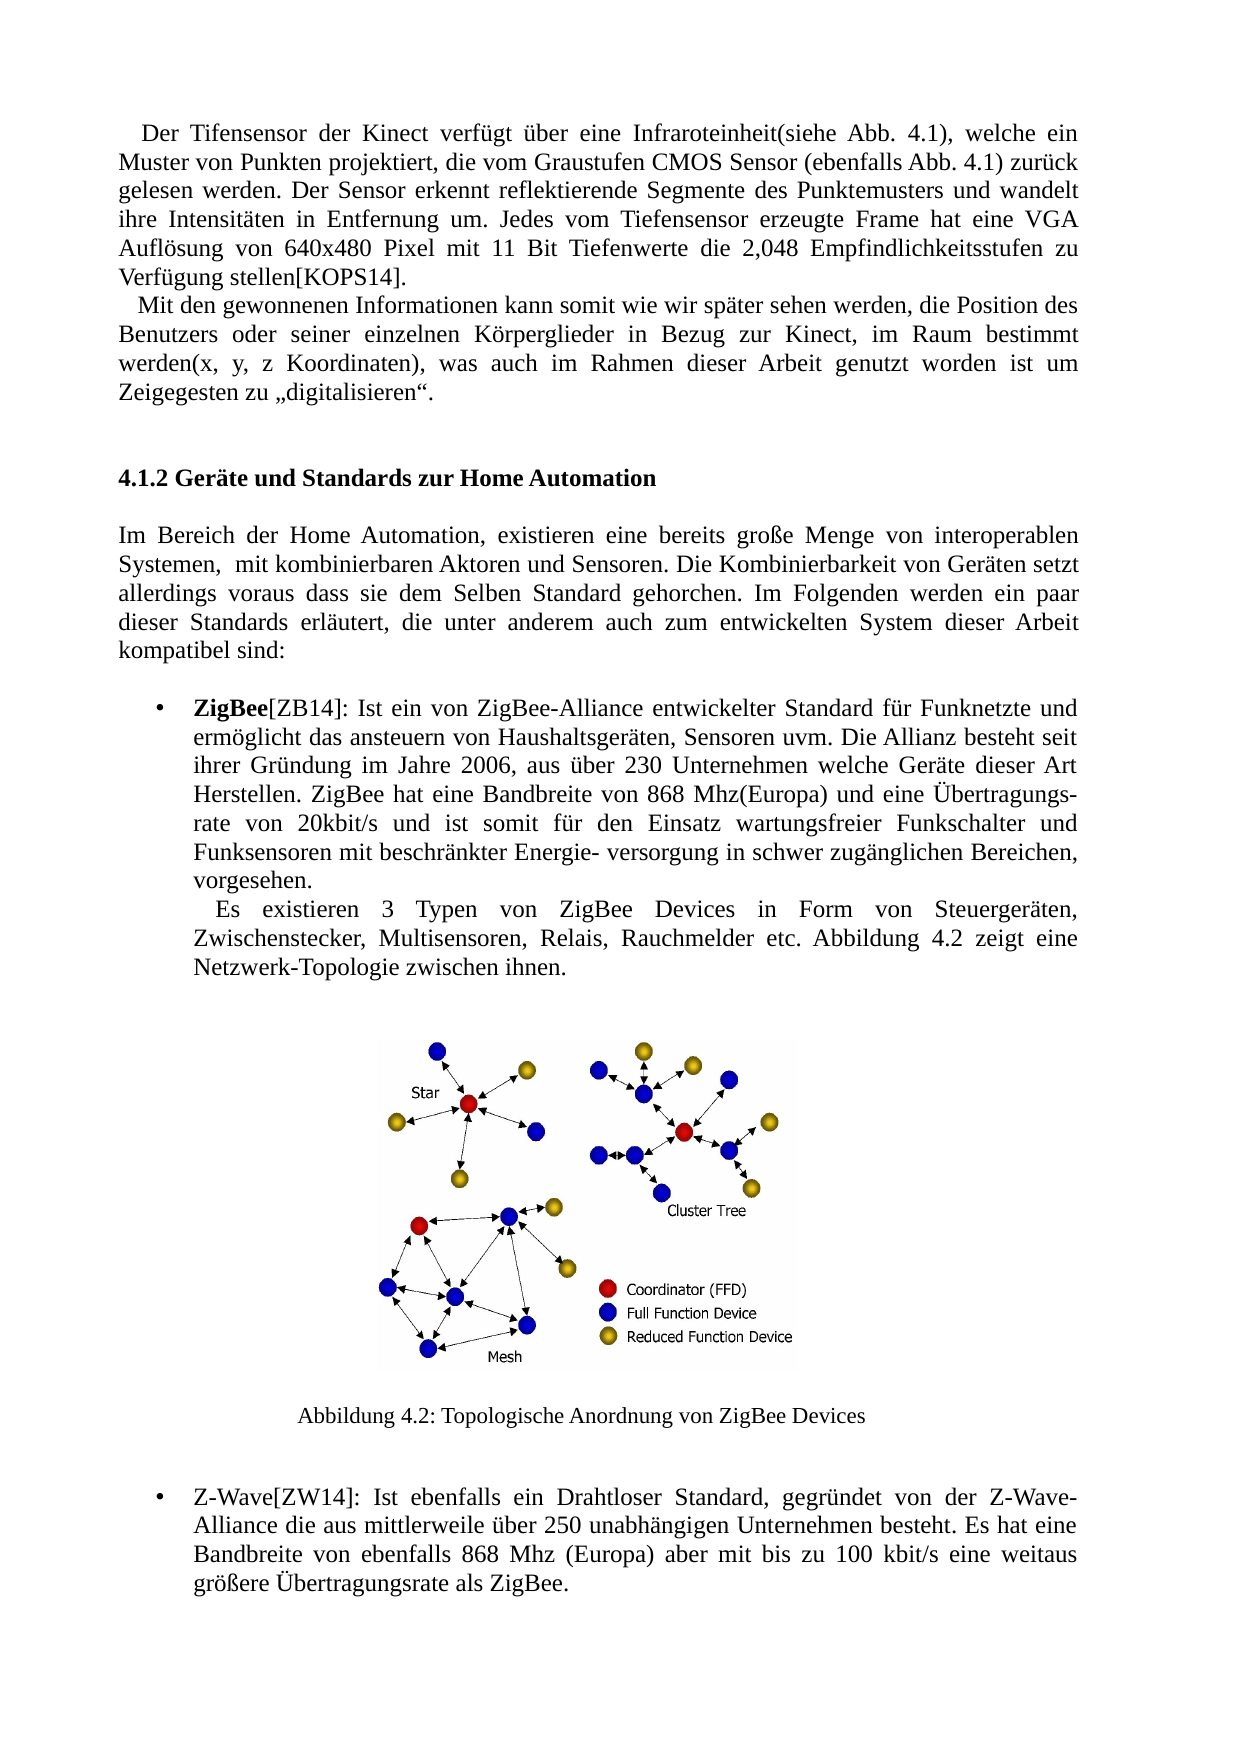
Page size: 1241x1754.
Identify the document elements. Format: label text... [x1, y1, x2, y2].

text 4.1.2 Geräte und Standards zur Home Automation [118, 463, 1080, 492]
list ZigBee[ZB14]: Ist ein von ZigBee-Alliance entwickelter Standard für Funknetzte und ermöglicht das ansteuern von Haushaltsgeräten, Sensoren uvm. Die Allianz besteht seit ihrer Gründung im Jahre 2006, aus über 230 Unternehmen welche Geräte dieser Art Herstellen. ZigBee hat eine Bandbreite von 868 Mhz(Europa) und eine Übertragungs- rate von 20kbit/s und ist somit für den Einsatz wartungsfreier Funkschalter und Funksensoren mit beschränkter Energie- versorgung in schwer zugänglichen Bereichen, vorgesehen. [156, 693, 1078, 894]
picture [377, 1040, 798, 1372]
list Es existieren 3 Typen von ZigBee Devices in Form von Steuergeräten, Zwischenstecker, Multisensoren, Relais, Rauchmelder etc. Abbildung 4.2 zeigt eine Netzwerk-Topologie zwischen ihnen. [156, 894, 1078, 981]
list Z-Wave[ZW14]: Ist ebenfalls ein Drahtloser Standard, gegründet von der Z-Wave-Alliance die aus mittlerweile über 250 unabhängigen Unternehmen besteht. Es hat eine Bandbreite von ebenfalls 868 Mhz (Europa) aber mit bis zu 100 kbit/s eine weitaus größere Übertragungsrate als ZigBee. [156, 1482, 1078, 1597]
text Der Tifensensor der Kinect verfügt über eine Infraroteinheit(siehe Abb. 4.1), welche ein Muster von Punkten projektiert, die vom Graustufen CMOS Sensor (ebenfalls Abb. 4.1) zurück gelesen werden. Der Sensor erkennt reflektierende Segmente des Punktemusters und wandelt ihre Intensitäten in Entfernung um. Jedes vom Tiefensensor erzeugte Frame hat eine VGA Auflösung von 640x480 Pixel mit 11 Bit Tiefenwerte die 2,048 Empfindlichkeitsstufen zu Verfügung stellen[KOPS14]. [118, 118, 1080, 291]
text Im Bereich der Home Automation, existieren eine bereits große Menge von interoperablen Systemen, mit kombinierbaren Aktoren und Sensoren. Die Kombinierbarkeit von Geräten setzt allerdings voraus dass sie dem Selben Standard gehorchen. Im Folgenden werden ein paar dieser Standards erläutert, die unter anderem auch zum entwickelten System dieser Arbeit kompatibel sind: [118, 521, 1080, 664]
text Abbildung 4.2: Topologische Anordnung von ZigBee Devices [118, 1400, 1078, 1429]
text Mit den gewonnenen Informationen kann somit wie wir später sehen werden, die Position des Benutzers oder seiner einzelnen Körperglieder in Bezug zur Kinect, im Raum bestimmt werden(x, y, z Koordinaten), was auch im Rahmen dieser Arbeit genutzt worden ist um Zeigegesten zu „digitalisieren“. [118, 291, 1080, 406]
